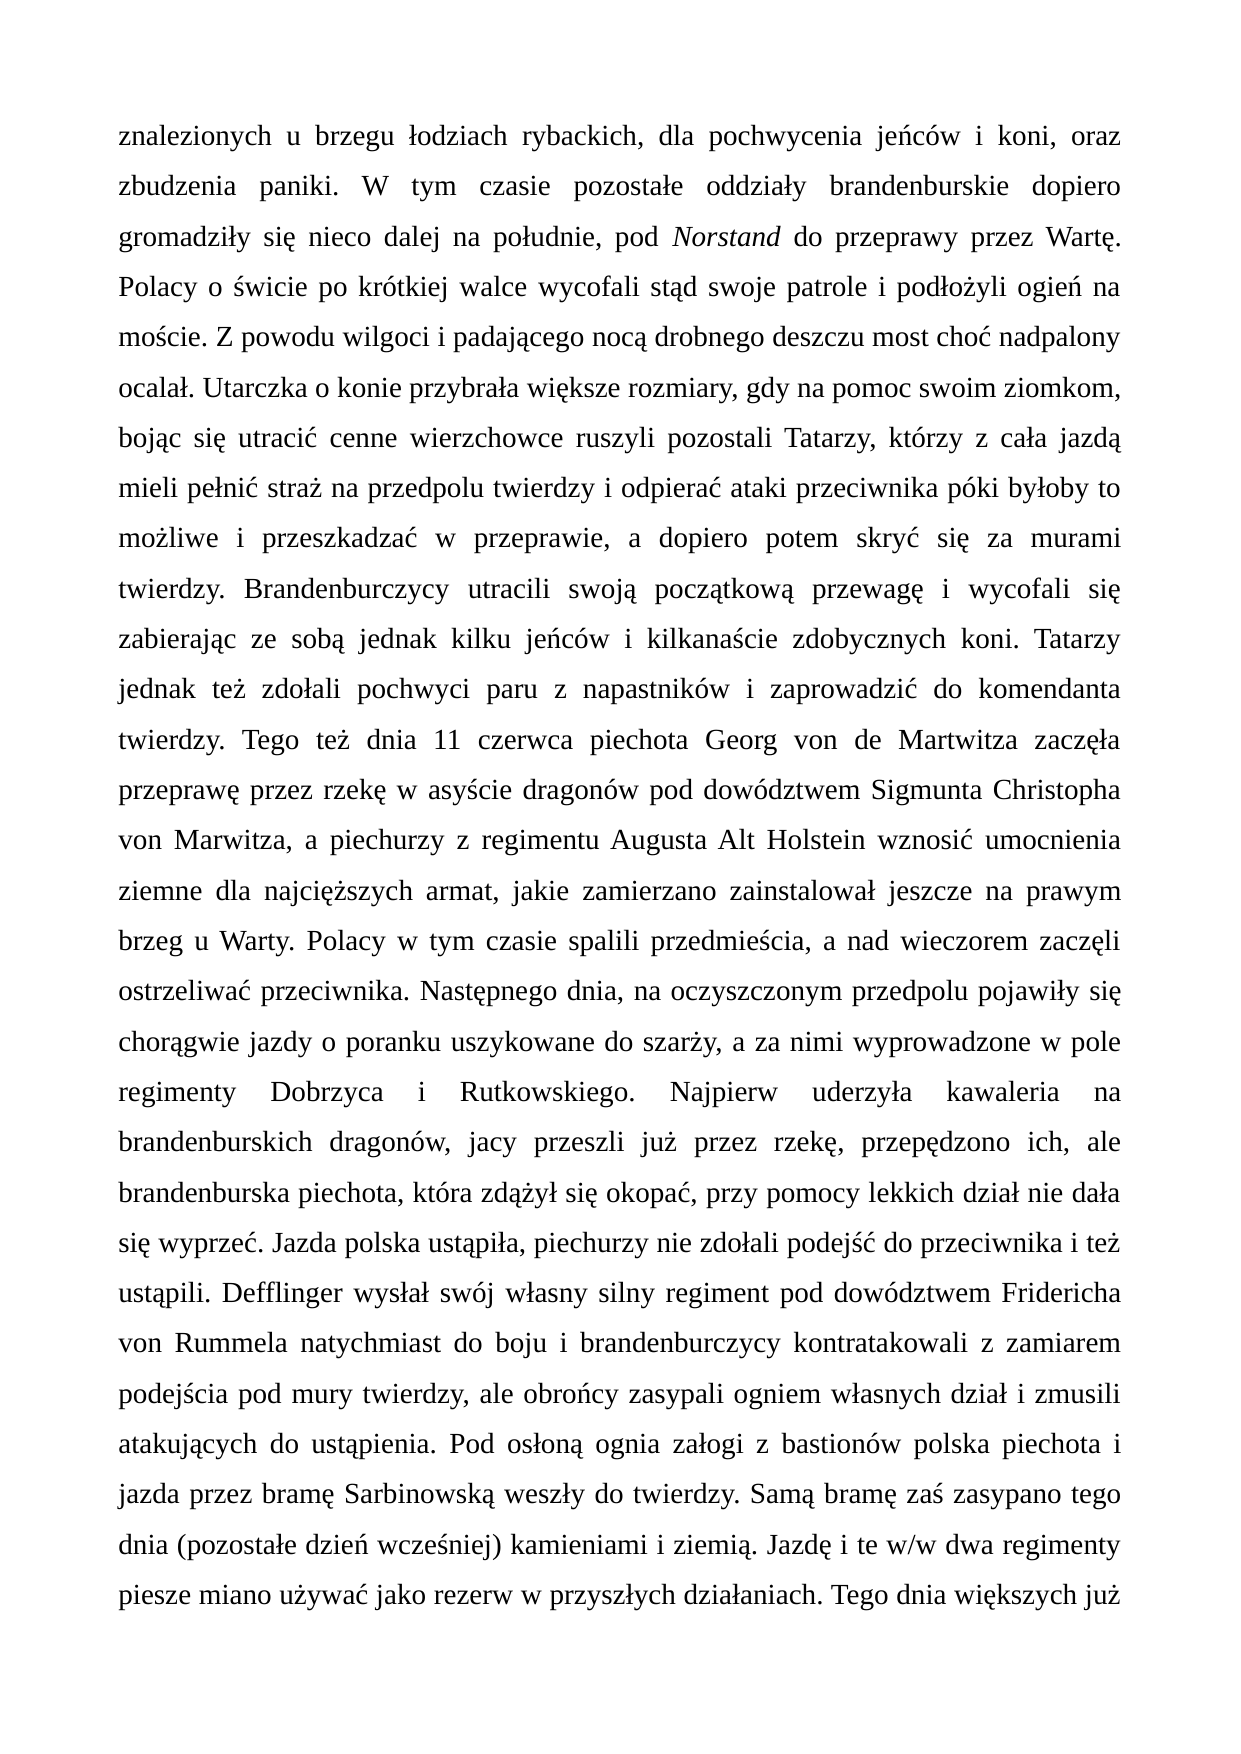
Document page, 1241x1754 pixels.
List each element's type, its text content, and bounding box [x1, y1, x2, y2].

text znalezionych u brzegu łodziach rybackich, dla pochwycenia jeńców i koni, oraz zbudzenia paniki. W tym czasie pozostałe oddziały brandenburskie dopiero gromadziły się nieco dalej na południe, pod Norstand do przeprawy przez Wartę. Polacy o świcie po krótkiej walce wycofali stąd swoje patrole i podłożyli ogień na moście. Z powodu wilgoci i padającego nocą drobnego deszczu most choć nadpalony ocalał. Utarczka o konie przybrała większe rozmiary, gdy na pomoc swoim ziomkom, bojąc się utracić cenne wierzchowce ruszyli pozostali Tatarzy, którzy z cała jazdą mieli pełnić straż na przedpolu twierdzy i odpierać ataki przeciwnika póki byłoby to możliwe i przeszkadzać w przeprawie, a dopiero potem skryć się za murami twierdzy. Brandenburczycy utracili swoją początkową przewagę i wycofali się zabierając ze sobą jednak kilku jeńców i kilkanaście zdobycznych koni. Tatarzy jednak też zdołali pochwyci paru z napastników i zaprowadzić do komendanta twierdzy. Tego też dnia 11 czerwca piechota Georg von de Martwitza zaczęła przeprawę przez rzekę w asyście dragonów pod dowództwem Sigmunta Christopha von Marwitza, a piechurzy z regimentu Augusta Alt Holstein wznosić umocnienia ziemne dla najcięższych armat, jakie zamierzano zainstalował jeszcze na prawym brzeg u Warty. Polacy w tym czasie spalili przedmieścia, a nad wieczorem zaczęli ostrzeliwać przeciwnika. Następnego dnia, na oczyszczonym przedpolu pojawiły się chorągwie jazdy o poranku uszykowane do szarży, a za nimi wyprowadzone w pole regimenty Dobrzyca i Rutkowskiego. Najpierw uderzyła kawaleria na brandenburskich dragonów, jacy przeszli już przez rzekę, przepędzono ich, ale brandenburska piechota, która zdążył się okopać, przy pomocy lekkich dział nie dała się wyprzeć. Jazda polska ustąpiła, piechurzy nie zdołali podejść do przeciwnika i też ustąpili. Defflinger wysłał swój własny silny regiment pod dowództwem Fridericha von Rummela natychmiast do boju i brandenburczycy kontratakowali z zamiarem podejścia pod mury twierdzy, ale obrońcy zasypali ogniem własnych dział i zmusili atakujących do ustąpienia. Pod osłoną ognia załogi z bastionów polska piechota i jazda przez bramę Sarbinowską weszły do twierdzy. Samą bramę zaś zasypano tego dnia (pozostałe dzień wcześniej) kamieniami i ziemią. Jazdę i te w/w dwa regimenty piesze miano używać jako rezerw w przyszłych działaniach. Tego dnia większych już [118, 118, 1122, 1611]
